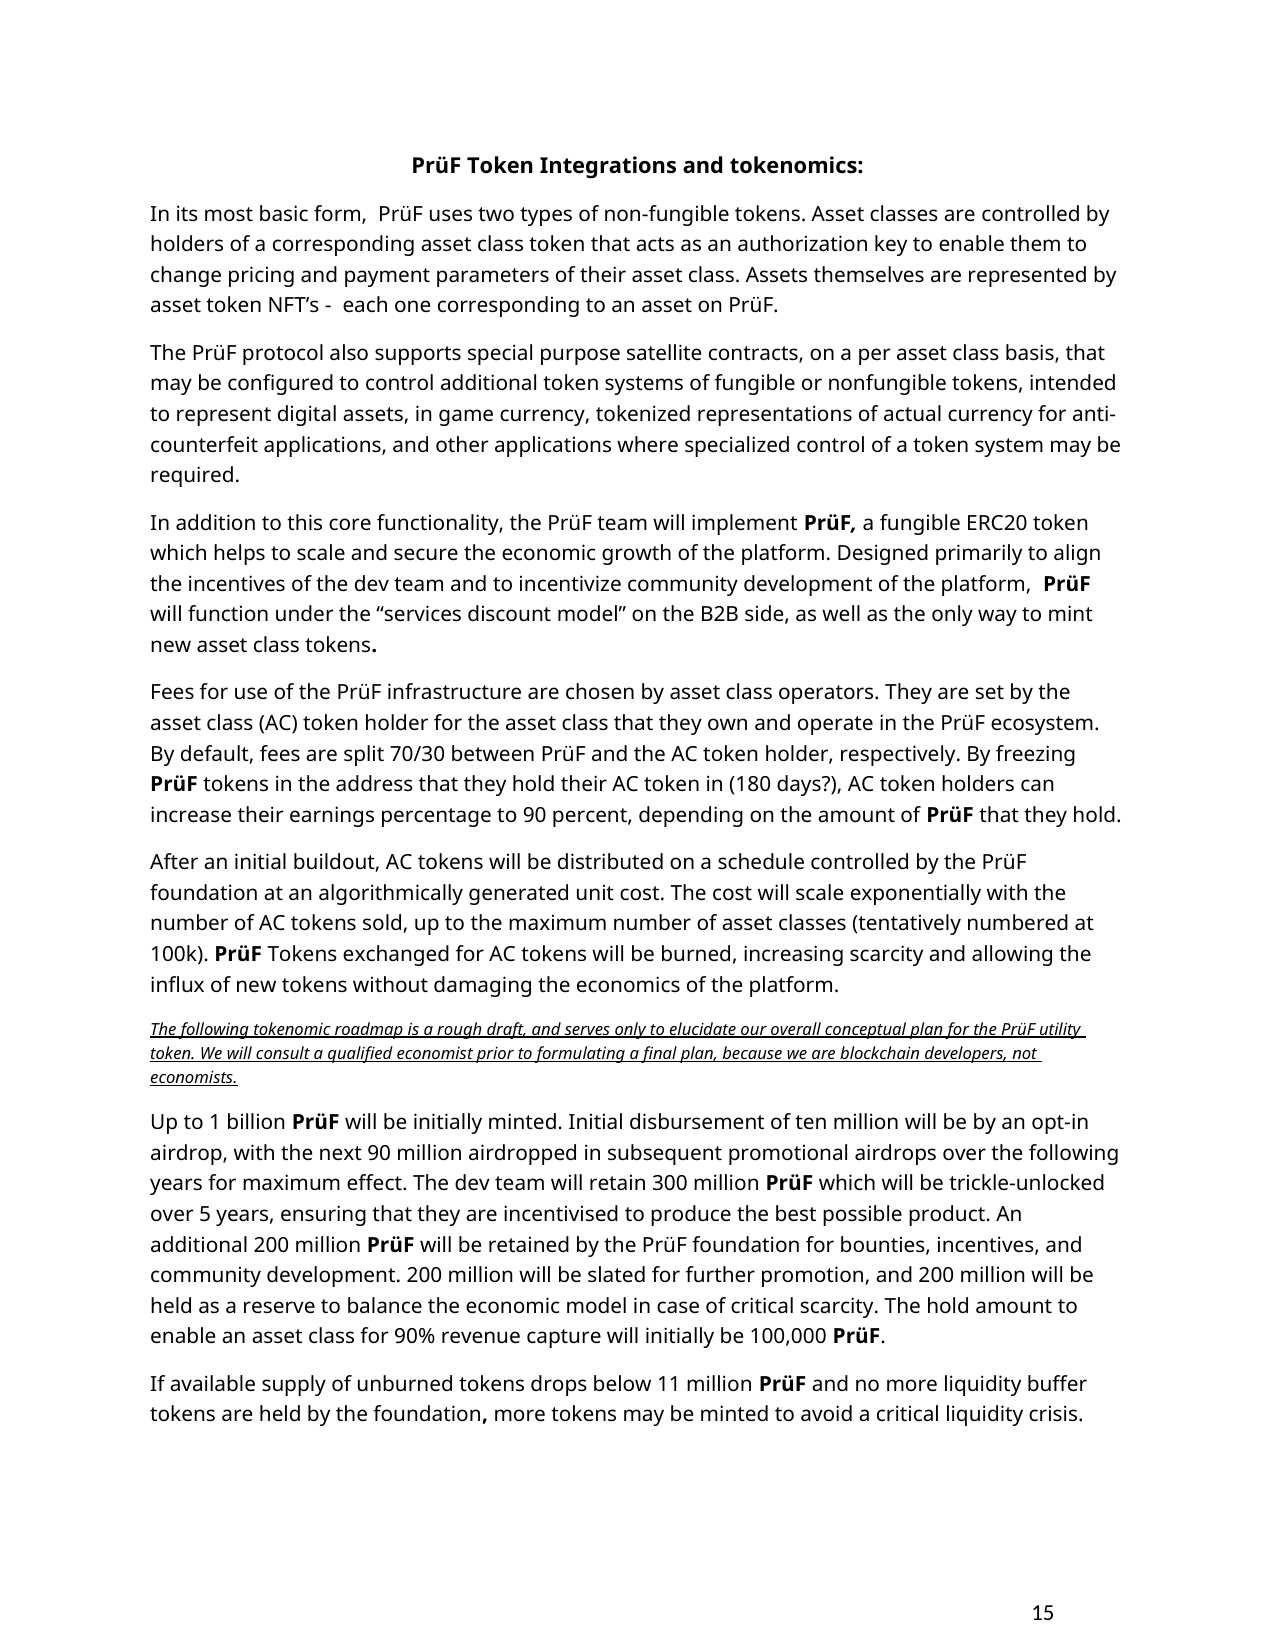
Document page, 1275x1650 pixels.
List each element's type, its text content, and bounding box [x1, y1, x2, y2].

text If available supply of unburned tokens drops below 11 million PrüF and no more liquidity buffer tokens are held by the foundation, more tokens may be minted to avoid a critical liquidity crisis. [150, 1369, 1125, 1428]
text After an initial buildout, AC tokens will be distributed on a schedule controlled by the PrüF foundation at an algorithmically generated unit cost. The cost will scale exponentially with the number of AC tokens sold, up to the maximum number of asset classes (tentatively numbered at 100k). PrüF Tokens exchanged for AC tokens will be burned, increasing scarcity and allowing the influx of new tokens without damaging the economics of the platform. [150, 847, 1125, 998]
text PrüF Token Integrations and tokenomics: [150, 150, 1125, 180]
text The PrüF protocol also supports special purpose satellite contracts, on a per asset class basis, that may be configured to control additional token systems of fungible or nonfungible tokens, intended to represent digital assets, in game currency, tokenized representations of actual currency for anti-counterfeit applications, and other applications where specialized control of a token system may be required. [150, 338, 1125, 489]
text In addition to this core functionality, the PrüF team will implement PrüF, a fungible ERC20 token which helps to scale and secure the economic growth of the platform. Designed primarily to align the incentives of the dev team and to incentivize community development of the platform, PrüF will function under the “services discount model” on the B2B side, as well as the only way to mint new asset class tokens. [150, 508, 1125, 659]
text Fees for use of the PrüF infrastructure are chosen by asset class operators. They are set by the asset class (AC) token holder for the asset class that they own and operate in the PrüF ecosystem. By default, fees are split 70/30 between PrüF and the AC token holder, respectively. By freezing PrüF tokens in the address that they hold their AC token in (180 days?), AC token holders can increase their earnings percentage to 90 percent, depending on the amount of PrüF that they hold. [150, 677, 1125, 828]
text Up to 1 billion PrüF will be initially minted. Initial disbursement of ten million will be by an opt-in airdrop, with the next 90 million airdropped in subsequent promotional airdrops over the following years for maximum effect. The dev team will retain 300 million PrüF which will be trickle-unlocked over 5 years, ensuring that they are incentivised to produce the best possible product. An additional 200 million PrüF will be retained by the PrüF foundation for bounties, incentives, and community development. 200 million will be slated for further promotion, and 200 million will be held as a reserve to balance the economic model in case of critical scarcity. The hold amount to enable an asset class for 90% revenue capture will initially be 100,000 PrüF. [150, 1107, 1125, 1350]
text In its most basic form, PrüF uses two types of non-fungible tokens. Asset classes are controlled by holders of a corresponding asset class token that acts as an authorization key to enable them to change pricing and payment parameters of their asset class. Assets themselves are represented by asset token NFT’s - each one corresponding to an asset on PrüF. [150, 199, 1125, 319]
text The following tokenomic roadmap is a rough draft, and serves only to elucidate our overall conceptual plan for the PrüF utility token. We will consult a qualified economist prior to formulating a final plan, because we are blockchain developers, not economists. [150, 1017, 1125, 1089]
